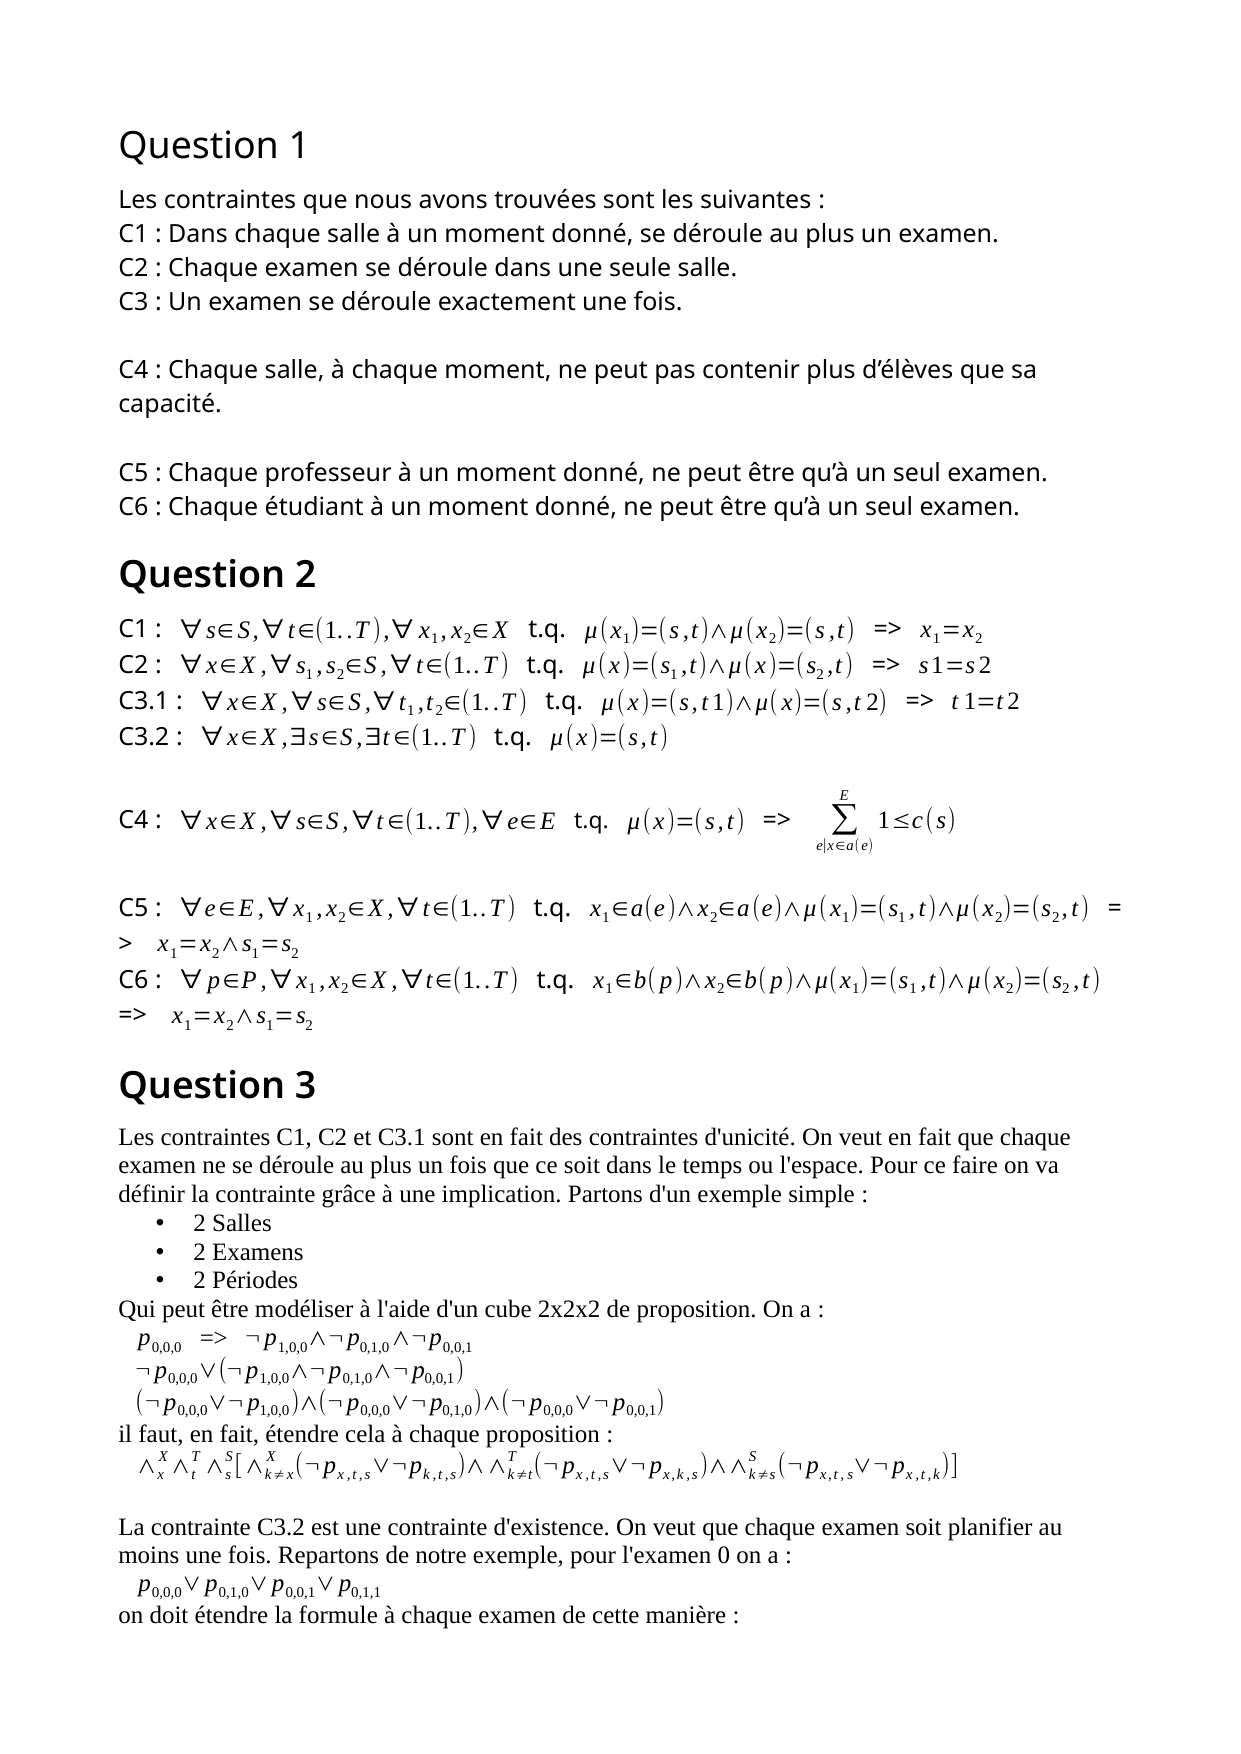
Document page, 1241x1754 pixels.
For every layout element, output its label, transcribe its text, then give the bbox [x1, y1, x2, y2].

list 2 Périodes [156, 1265, 1122, 1294]
text C5 : Chaque professeur à un moment donné, ne peut être qu’à un seul examen. [118, 454, 1122, 488]
text C3.1 :t.q.=> [118, 683, 1122, 719]
text C6 : Chaque étudiant à un moment donné, ne peut être qu’à un seul examen. [118, 488, 1122, 522]
list 2 Salles [156, 1208, 1122, 1237]
text => [118, 1323, 1122, 1355]
text Les contraintes que nous avons trouvées sont les suivantes : [118, 182, 1122, 216]
subtitle Question 1 [118, 118, 1122, 169]
subtitle Question 2 [118, 547, 1122, 598]
text C4 :t.q.=> [118, 787, 1122, 855]
text C5 :t.q.=> [118, 889, 1122, 961]
text il faut, en fait, étendre cela à chaque proposition : [118, 1419, 1122, 1448]
text C3.2 :t.q. [118, 719, 1122, 753]
text C6 :t.q.=> [118, 961, 1122, 1033]
list 2 Examens [156, 1237, 1122, 1265]
text C3 : Un examen se déroule exactement une fois. [118, 284, 1122, 318]
text C1 :t.q.=> [118, 611, 1122, 647]
text on doit étendre la formule à chaque examen de cette manière : [118, 1601, 1122, 1629]
text C1 : Dans chaque salle à un moment donné, se déroule au plus un examen. [118, 216, 1122, 250]
text C2 : Chaque examen se déroule dans une seule salle. [118, 250, 1122, 284]
text C2 :t.q.=> [118, 647, 1122, 683]
text Les contraintes C1, C2 et C3.1 sont en fait des contraintes d'unicité. On veut en fait que chaque examen ne se déroule au plus un fois que ce soit dans le temps ou l'espace. Pour ce faire on va définir la contrainte grâce à une implication. Partons d'un exemple simple : [118, 1122, 1122, 1208]
subtitle Question 3 [118, 1058, 1122, 1109]
text La contrainte C3.2 est une contrainte d'existence. On veut que chaque examen soit planifier au moins une fois. Repartons de notre exemple, pour l'examen 0 on a : [118, 1512, 1122, 1569]
text C4 : Chaque salle, à chaque moment, ne peut pas contenir plus d’élèves que sa capacité. [118, 352, 1122, 420]
text Qui peut être modéliser à l'aide d'un cube 2x2x2 de proposition. On a : [118, 1294, 1122, 1323]
